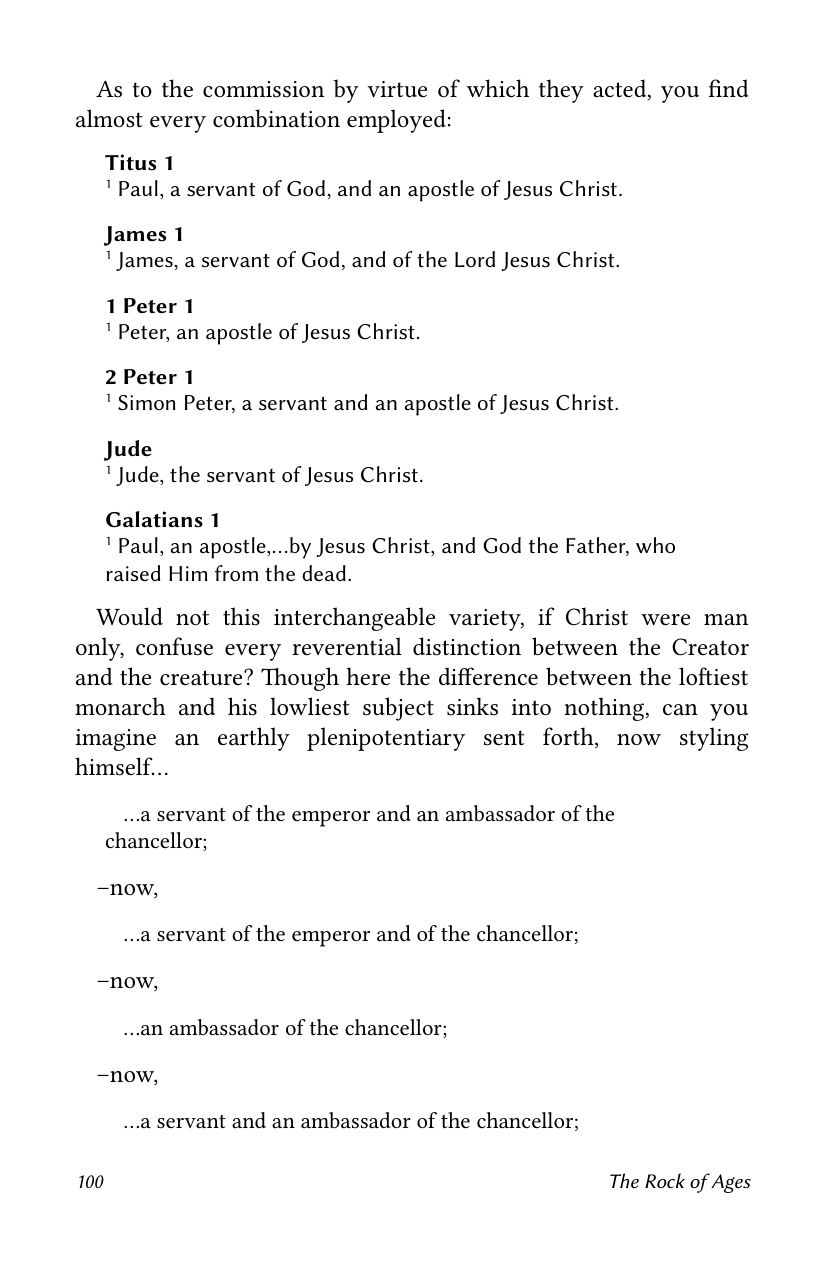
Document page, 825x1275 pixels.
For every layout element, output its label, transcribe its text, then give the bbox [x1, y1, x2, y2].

text ...a servant of the emperor and of the chancellor; [105, 921, 720, 947]
text 1 Peter, an apostle of Jesus Christ. [105, 319, 720, 345]
text 1 Paul, a servant of God, and an apostle of Jesus Christ. [105, 176, 720, 202]
text –now, [75, 967, 750, 995]
text 1 Peter 1 [105, 293, 750, 319]
text 1 Paul, an apostle,...by Jesus Christ, and God the Father, who raised Him from the dead. [105, 533, 720, 587]
text ...an ambassador of the chancellor; [105, 1014, 720, 1041]
text As to the commission by virtue of which they acted, you find almost every combination employed: [75, 75, 750, 133]
text ...a servant of the emperor and an ambassador of the chancellor; [105, 800, 720, 854]
text Jude [105, 436, 750, 462]
text ...a servant and an ambassador of the chancellor; [105, 1108, 720, 1134]
text Would not this interchangeable variety, if Christ were man only, confuse every reverential distinction between the Creator and the creature? Though here the difference between the loftiest monarch and his lowliest subject sinks into nothing, can you imagine an earthly plenipotentiary sent forth, now styling himself… [75, 603, 750, 781]
text Titus 1 [105, 150, 750, 176]
text 2 Peter 1 [105, 364, 750, 390]
text –now, [75, 1060, 750, 1088]
text 1 Jude, the servant of Jesus Christ. [105, 462, 720, 488]
text –now, [75, 873, 750, 902]
text James 1 [105, 221, 750, 247]
text Galatians 1 [105, 507, 750, 533]
text 1 Simon Peter, a servant and an apostle of Jesus Christ. [105, 390, 720, 416]
text 1 James, a servant of God, and of the Lord Jesus Christ. [105, 247, 720, 273]
